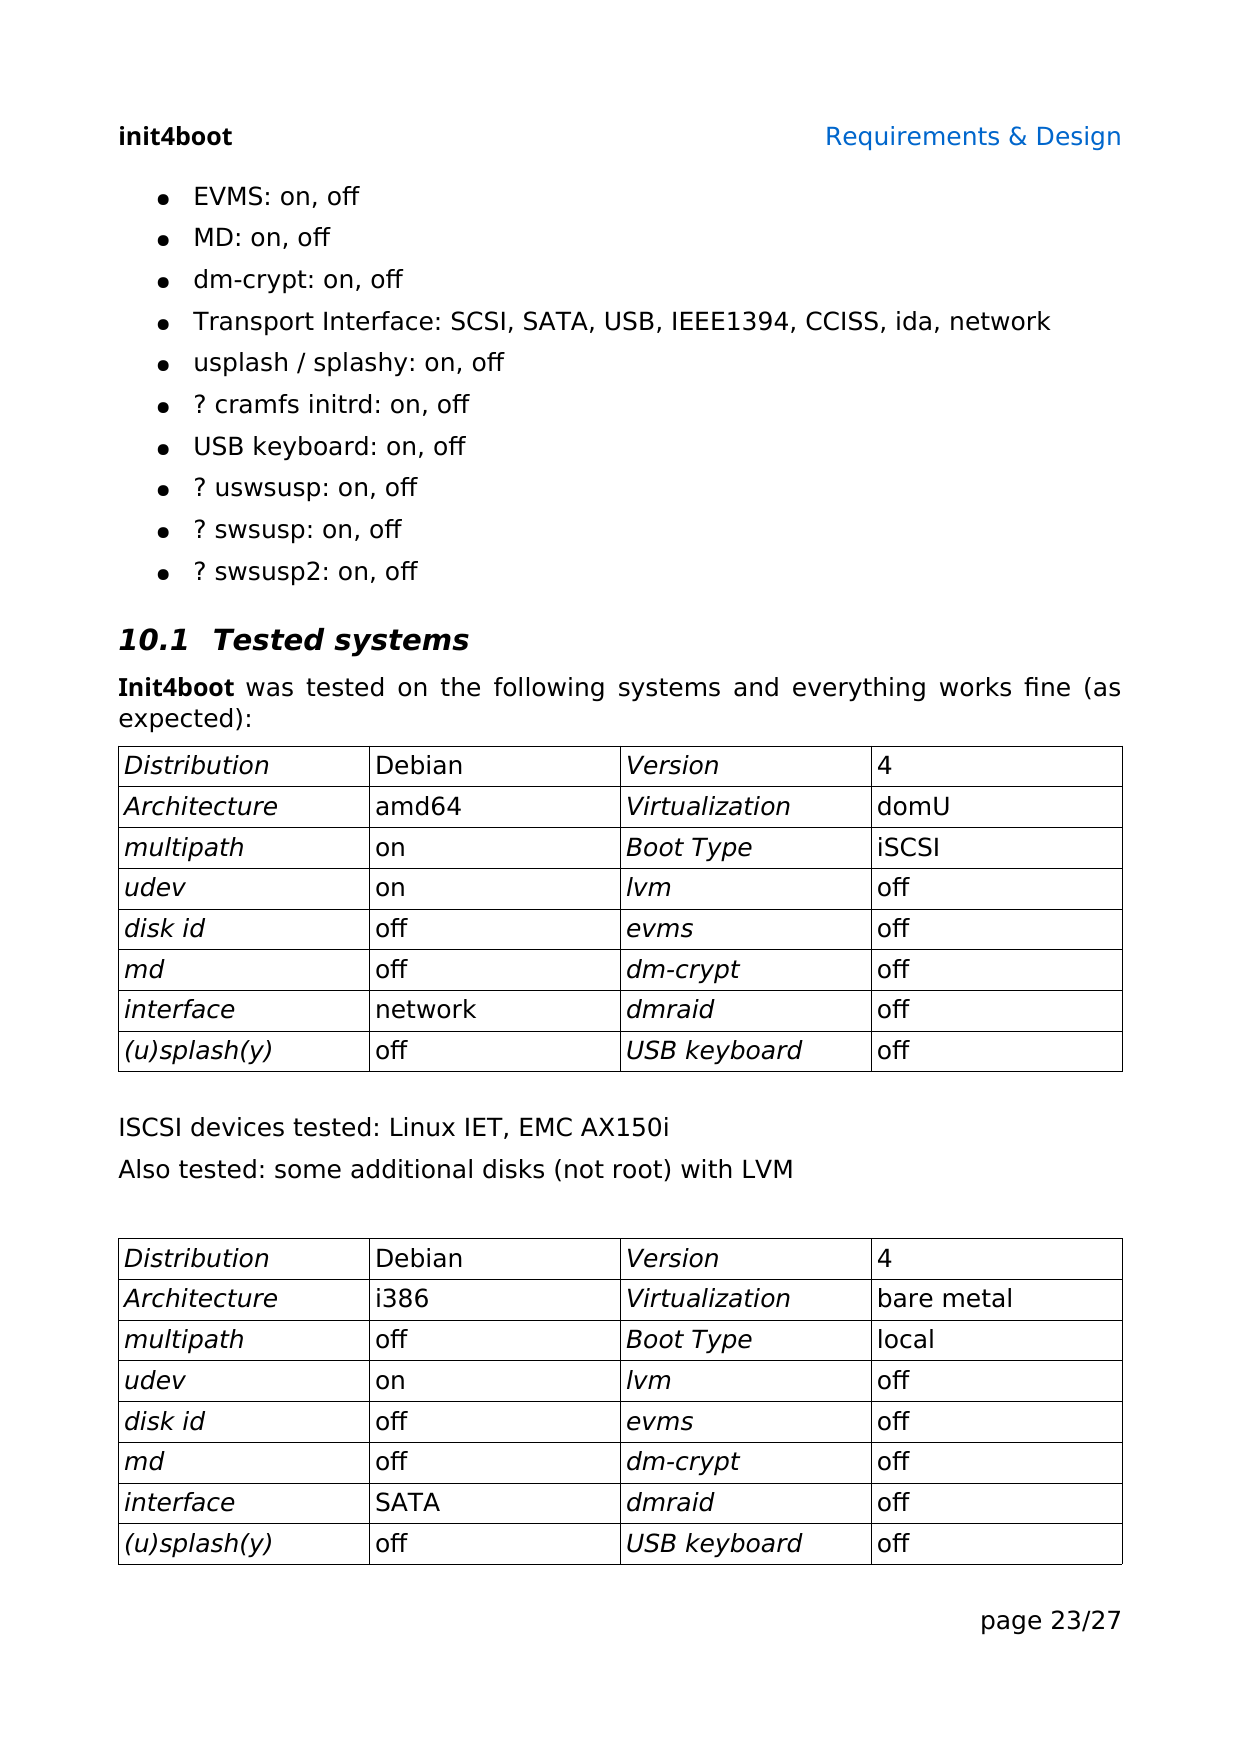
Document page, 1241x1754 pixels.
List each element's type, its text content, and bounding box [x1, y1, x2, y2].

table_cell i386 [370, 1280, 620, 1319]
table_cell network [370, 991, 620, 1031]
table_cell off [872, 950, 1122, 990]
table_cell domU [872, 787, 1122, 827]
table_cell udev [119, 869, 369, 908]
table_header Distribution [119, 1239, 369, 1279]
table_cell off [370, 1524, 620, 1564]
table_cell Architecture [119, 787, 369, 827]
table_cell (u)splash(y) [119, 1032, 369, 1071]
table_cell off [370, 1443, 620, 1482]
table_header 4 [872, 1239, 1122, 1279]
text Init4boot was tested on the following systems and everything works fine (as expected): [118, 670, 1122, 733]
list ? uswsusp: on, off [156, 473, 1122, 502]
table_cell on [370, 828, 620, 868]
table_cell Architecture [119, 1280, 369, 1319]
table_cell dmraid [621, 991, 871, 1031]
table_cell local [872, 1321, 1122, 1360]
table_cell off [872, 1443, 1122, 1482]
table_cell off [370, 1032, 620, 1071]
table_cell interface [119, 1484, 369, 1523]
table_cell USB keyboard [621, 1032, 871, 1071]
table_cell amd64 [370, 787, 620, 827]
table_cell evms [621, 910, 871, 949]
list ? cramfs initrd: on, off [156, 390, 1122, 419]
table_cell off [872, 1402, 1122, 1442]
table_cell dm-crypt [621, 950, 871, 990]
table_cell on [370, 1361, 620, 1401]
table_cell multipath [119, 828, 369, 868]
table_cell Boot Type [621, 1321, 871, 1360]
table_cell off [872, 991, 1122, 1031]
table_cell off [872, 1484, 1122, 1523]
table_cell md [119, 1443, 369, 1482]
table_cell interface [119, 991, 369, 1031]
table_cell Virtualization [621, 1280, 871, 1319]
table_cell dm-crypt [621, 1443, 871, 1482]
table_cell disk id [119, 910, 369, 949]
list ? swsusp: on, off [156, 515, 1122, 544]
list Transport Interface: SCSI, SATA, USB, IEEE1394, CCISS, ida, network [156, 307, 1122, 336]
table_cell off [370, 1402, 620, 1442]
table_cell evms [621, 1402, 871, 1442]
list ? swsusp2: on, off [156, 557, 1122, 586]
table_cell lvm [621, 1361, 871, 1401]
table_header Version [621, 1239, 871, 1279]
table_cell off [872, 1361, 1122, 1401]
table_cell off [370, 910, 620, 949]
list dm-crypt: on, off [156, 265, 1122, 294]
table_cell Boot Type [621, 828, 871, 868]
table_cell lvm [621, 869, 871, 908]
table_cell disk id [119, 1402, 369, 1442]
table_header 4 [872, 747, 1122, 786]
table_cell off [370, 950, 620, 990]
table_cell off [872, 910, 1122, 949]
subtitle Tested systems [118, 623, 1122, 657]
list usplash / splashy: on, off [156, 348, 1122, 377]
table_cell iSCSI [872, 828, 1122, 868]
table_header Debian [370, 747, 620, 786]
table_cell md [119, 950, 369, 990]
table_header Debian [370, 1239, 620, 1279]
table_cell Virtualization [621, 787, 871, 827]
table_cell SATA [370, 1484, 620, 1523]
text ISCSI devices tested: Linux IET, EMC AX150i [118, 1113, 1122, 1142]
table_cell udev [119, 1361, 369, 1401]
table_cell off [872, 1524, 1122, 1564]
table_cell (u)splash(y) [119, 1524, 369, 1564]
text Also tested: some additional disks (not root) with LVM [118, 1155, 1122, 1184]
table_cell off [370, 1321, 620, 1360]
table_header Distribution [119, 747, 369, 786]
table_cell off [872, 869, 1122, 908]
table_cell bare metal [872, 1280, 1122, 1319]
table_header Version [621, 747, 871, 786]
list MD: on, off [156, 223, 1122, 252]
table_cell dmraid [621, 1484, 871, 1523]
table_cell multipath [119, 1321, 369, 1360]
table_cell off [872, 1032, 1122, 1071]
table_cell on [370, 869, 620, 908]
list EVMS: on, off [156, 182, 1122, 211]
table_cell USB keyboard [621, 1524, 871, 1564]
list USB keyboard: on, off [156, 432, 1122, 461]
